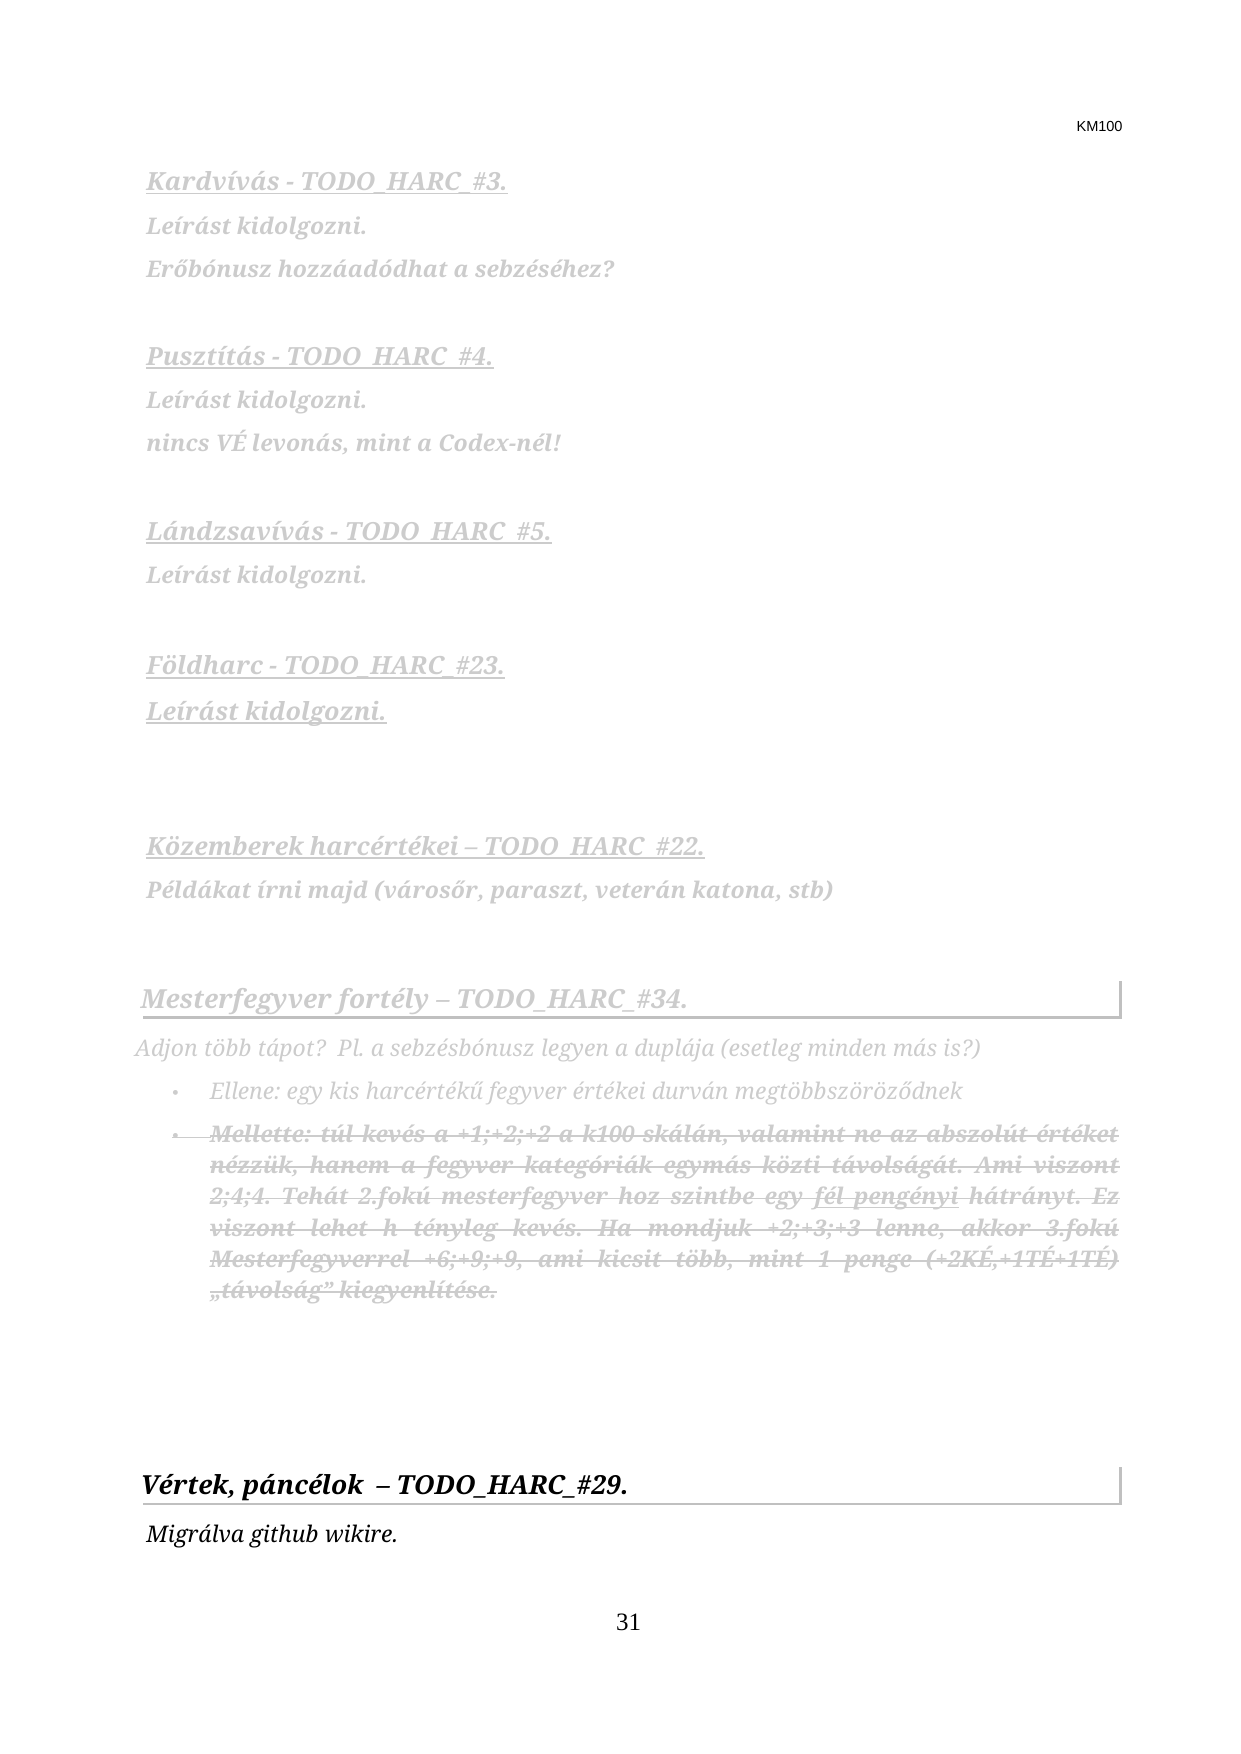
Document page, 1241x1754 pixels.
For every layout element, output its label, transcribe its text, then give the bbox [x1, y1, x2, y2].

text Leírást kidolgozni. [134, 209, 1122, 241]
text Leírást kidolgozni. [134, 694, 1122, 728]
text Lándzsavívás - TODO_HARC_#5. [134, 513, 1122, 547]
text Kardvívás - TODO_HARC_#3. [134, 164, 1122, 198]
text Erőbónusz hozzáadódhat a sebzéséhez? [134, 253, 1122, 284]
text Példákat írni majd (városőr, paraszt, veterán katona, stb) [134, 874, 1122, 905]
text Közemberek harcértékei – TODO_HARC_#22. [134, 828, 1122, 862]
text Leírást kidolgozni. [134, 384, 1122, 416]
list Ellene: egy kis harcértékű fegyver értékei durván megtöbbszöröződnek [172, 1075, 1122, 1106]
text Migrálva github wikire. [134, 1518, 1122, 1549]
text nincs VÉ levonás, mint a Codex-nél! [134, 427, 1122, 459]
subtitle Mesterfegyver fortély – TODO_HARC_#34. [140, 981, 1119, 1016]
subtitle Vértek, páncélok – TODO_HARC_#29. [140, 1467, 1119, 1502]
text Leírást kidolgozni. [134, 559, 1122, 590]
text Adjon több tápot? Pl. a sebzésbónusz legyen a duplája (esetleg minden más is?) [134, 1032, 1122, 1063]
text Földharc - TODO_HARC_#23. [134, 648, 1122, 682]
list Mellette: túl kevés a +1;+2;+2 a k100 skálán, valamint ne az abszolút értéket nézzük, hanem a fegyver kategóriák egymás közti távolságát. Ami viszont 2;4;4. Tehát 2.fokú mesterfegyver hoz szintbe egy fél pengényi hátrányt. Ez viszont lehet h tényleg kevés. Ha mondjuk +2;+3;+3 lenne, akkor 3.fokú Mesterfegyverrel +6;+9;+9, ami kicsit több, mint 1 penge (+2KÉ,+1TÉ+1TÉ) „távolság” kiegyenlítése. [172, 1118, 1122, 1305]
text Pusztítás - TODO_HARC_#4. [134, 339, 1122, 373]
